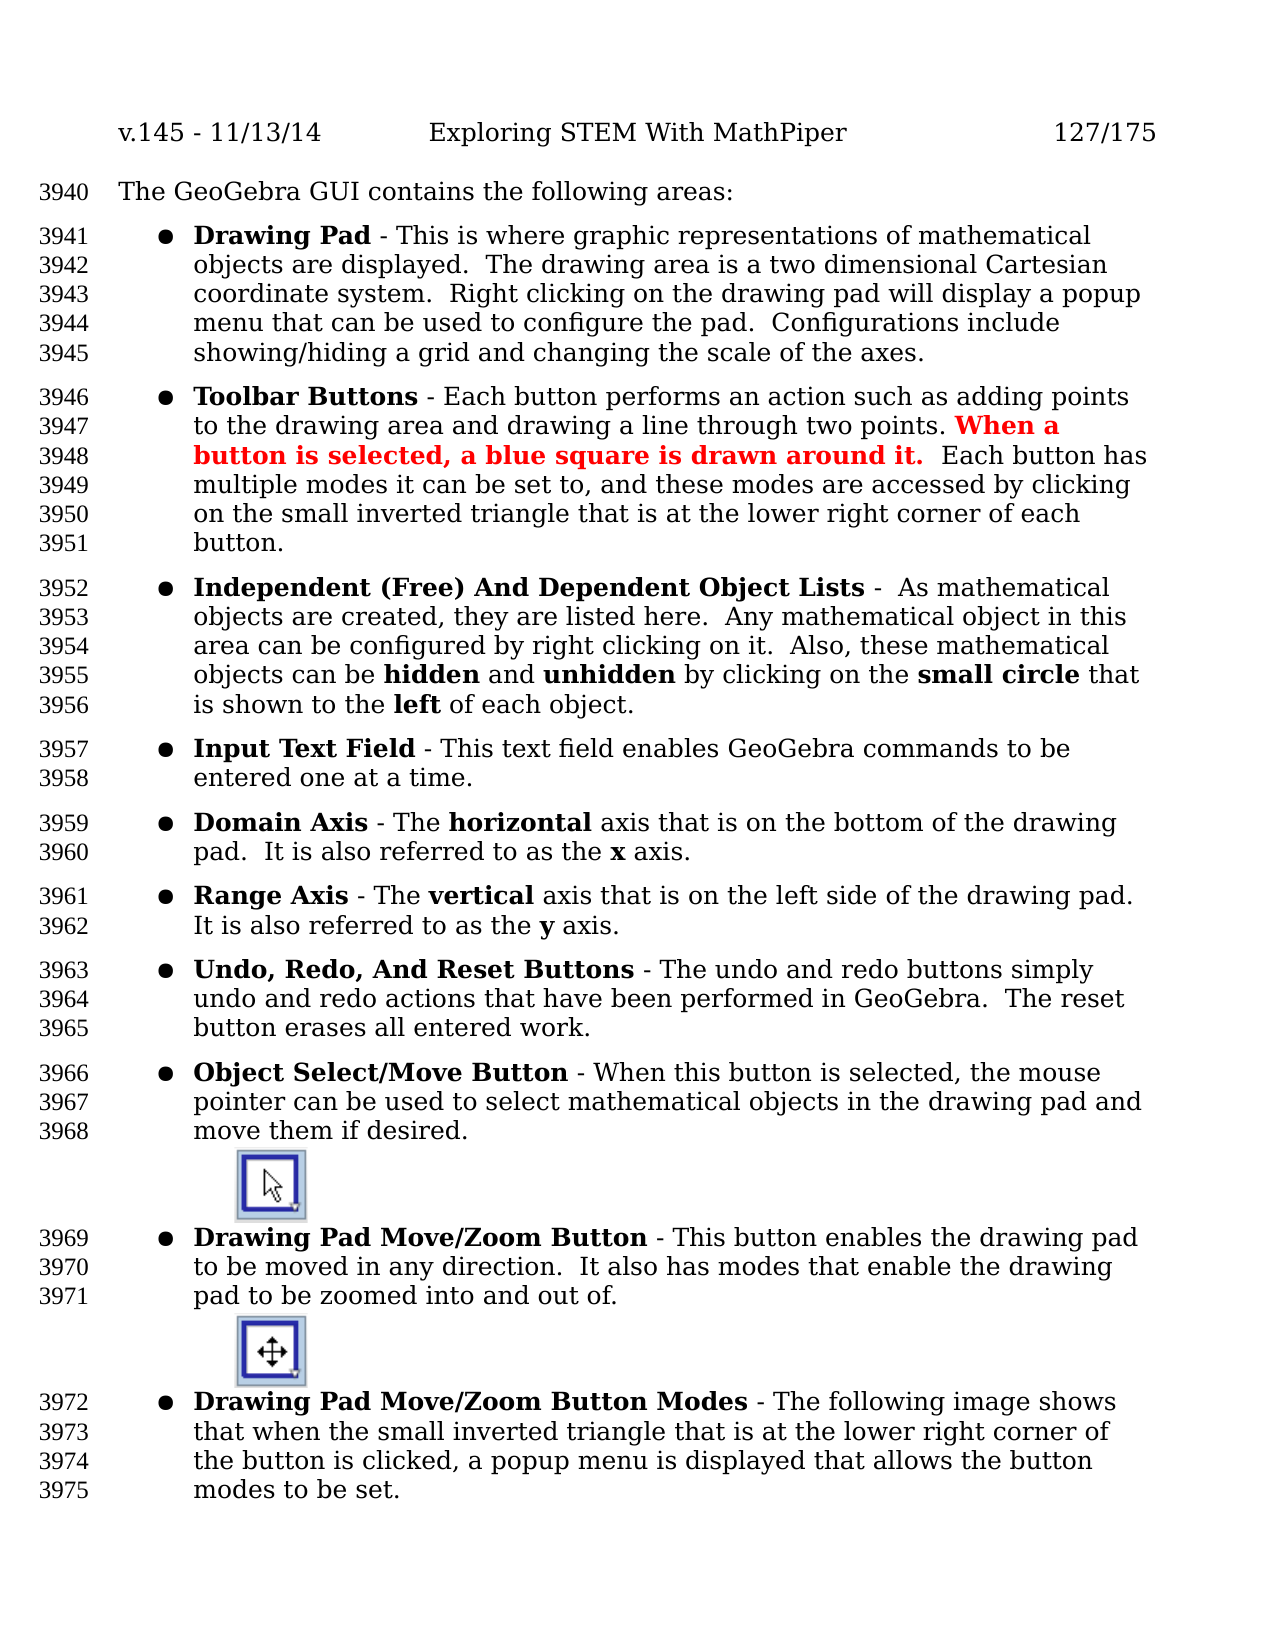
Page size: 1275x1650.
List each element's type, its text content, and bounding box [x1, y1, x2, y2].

list Range Axis - The vertical axis that is on the left side of the drawing pad. It is also referred to as the y axis. [156, 881, 1157, 940]
picture [234, 1147, 308, 1223]
list Toolbar Buttons - Each button performs an action such as adding points to the drawing area and drawing a line through two points. When a button is selected, a blue square is drawn around it. Each button has multiple modes it can be set to, and these modes are accessed by clicking on the small inverted triangle that is at the lower right corner of each button. [156, 382, 1157, 558]
picture [234, 1313, 308, 1388]
list Input Text Field - This text field enables GeoGebra commands to be entered one at a time. [156, 734, 1157, 793]
list Object Select/Move Button - When this button is selected, the mouse pointer can be used to select mathematical objects in the drawing pad and move them if desired. [156, 1058, 1157, 1146]
list Independent (Free) And Dependent Object Lists - As mathematical objects are created, they are listed here. Any mathematical object in this area can be configured by right clicking on it. Also, these mathematical objects can be hidden and unhidden by clicking on the small circle that is shown to the left of each object. [156, 573, 1157, 719]
list Drawing Pad - This is where graphic representations of mathematical objects are displayed. The drawing area is a two dimensional Cartesian coordinate system. Right clicking on the drawing pad will display a popup menu that can be used to configure the pad. Configurations include showing/hiding a grid and changing the scale of the axes. [156, 221, 1157, 367]
list Domain Axis - The horizontal axis that is on the bottom of the drawing pad. It is also referred to as the x axis. [156, 808, 1157, 866]
list Undo, Redo, And Reset Buttons - The undo and redo buttons simply undo and redo actions that have been performed in GeoGebra. The reset button erases all entered work. [156, 955, 1157, 1043]
list Drawing Pad Move/Zoom Button - This button enables the drawing pad to be moved in any direction. It also has modes that enable the drawing pad to be zoomed into and out of. [156, 1220, 1157, 1310]
text The GeoGebra GUI contains the following areas: [118, 177, 1157, 206]
list Drawing Pad Move/Zoom Button Modes - The following image shows that when the small inverted triangle that is at the lower right corner of the button is clicked, a popup menu is displayed that allows the button modes to be set. [156, 1385, 1157, 1504]
